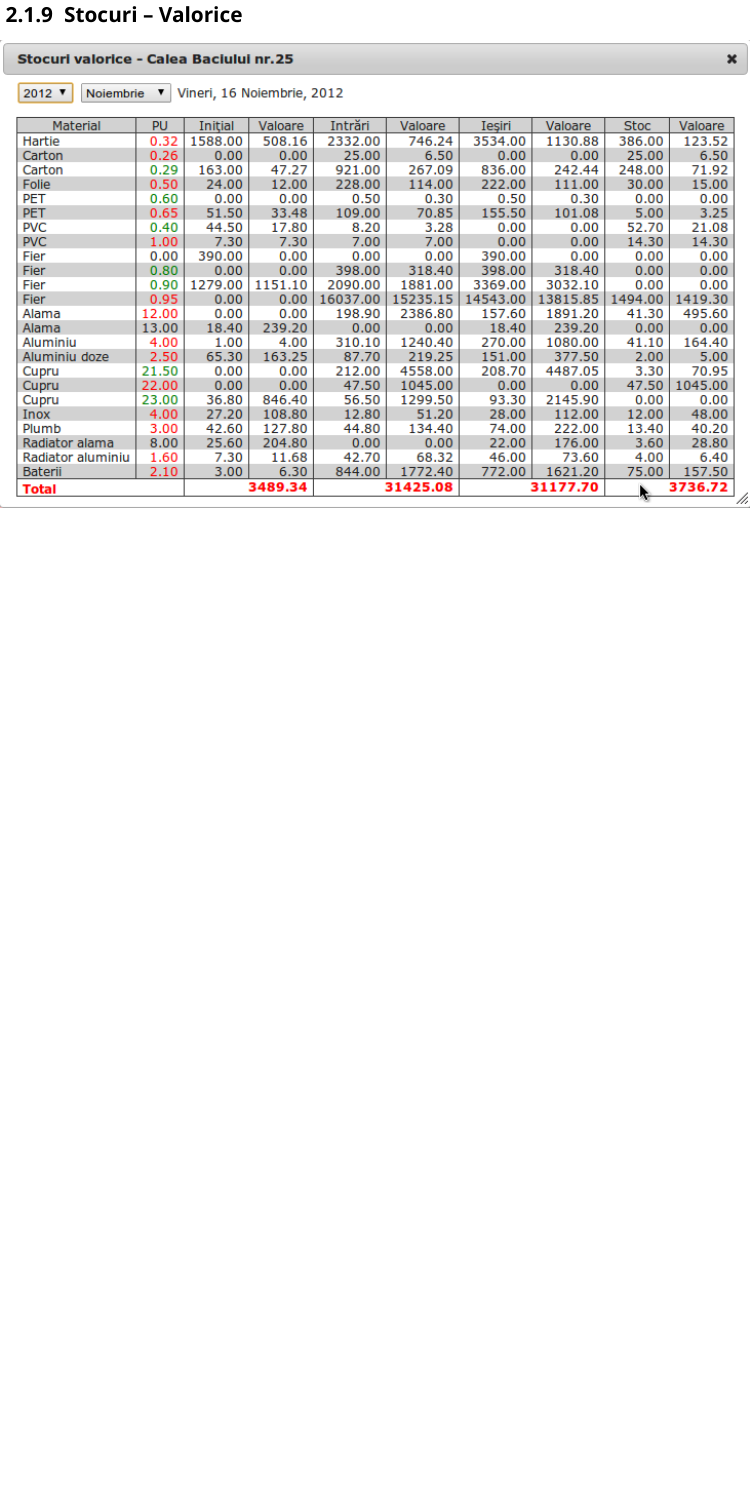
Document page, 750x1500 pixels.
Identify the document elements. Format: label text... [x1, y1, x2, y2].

picture [0, 40, 750, 508]
subtitle Stocuri – Valorice [0, 0, 750, 28]
